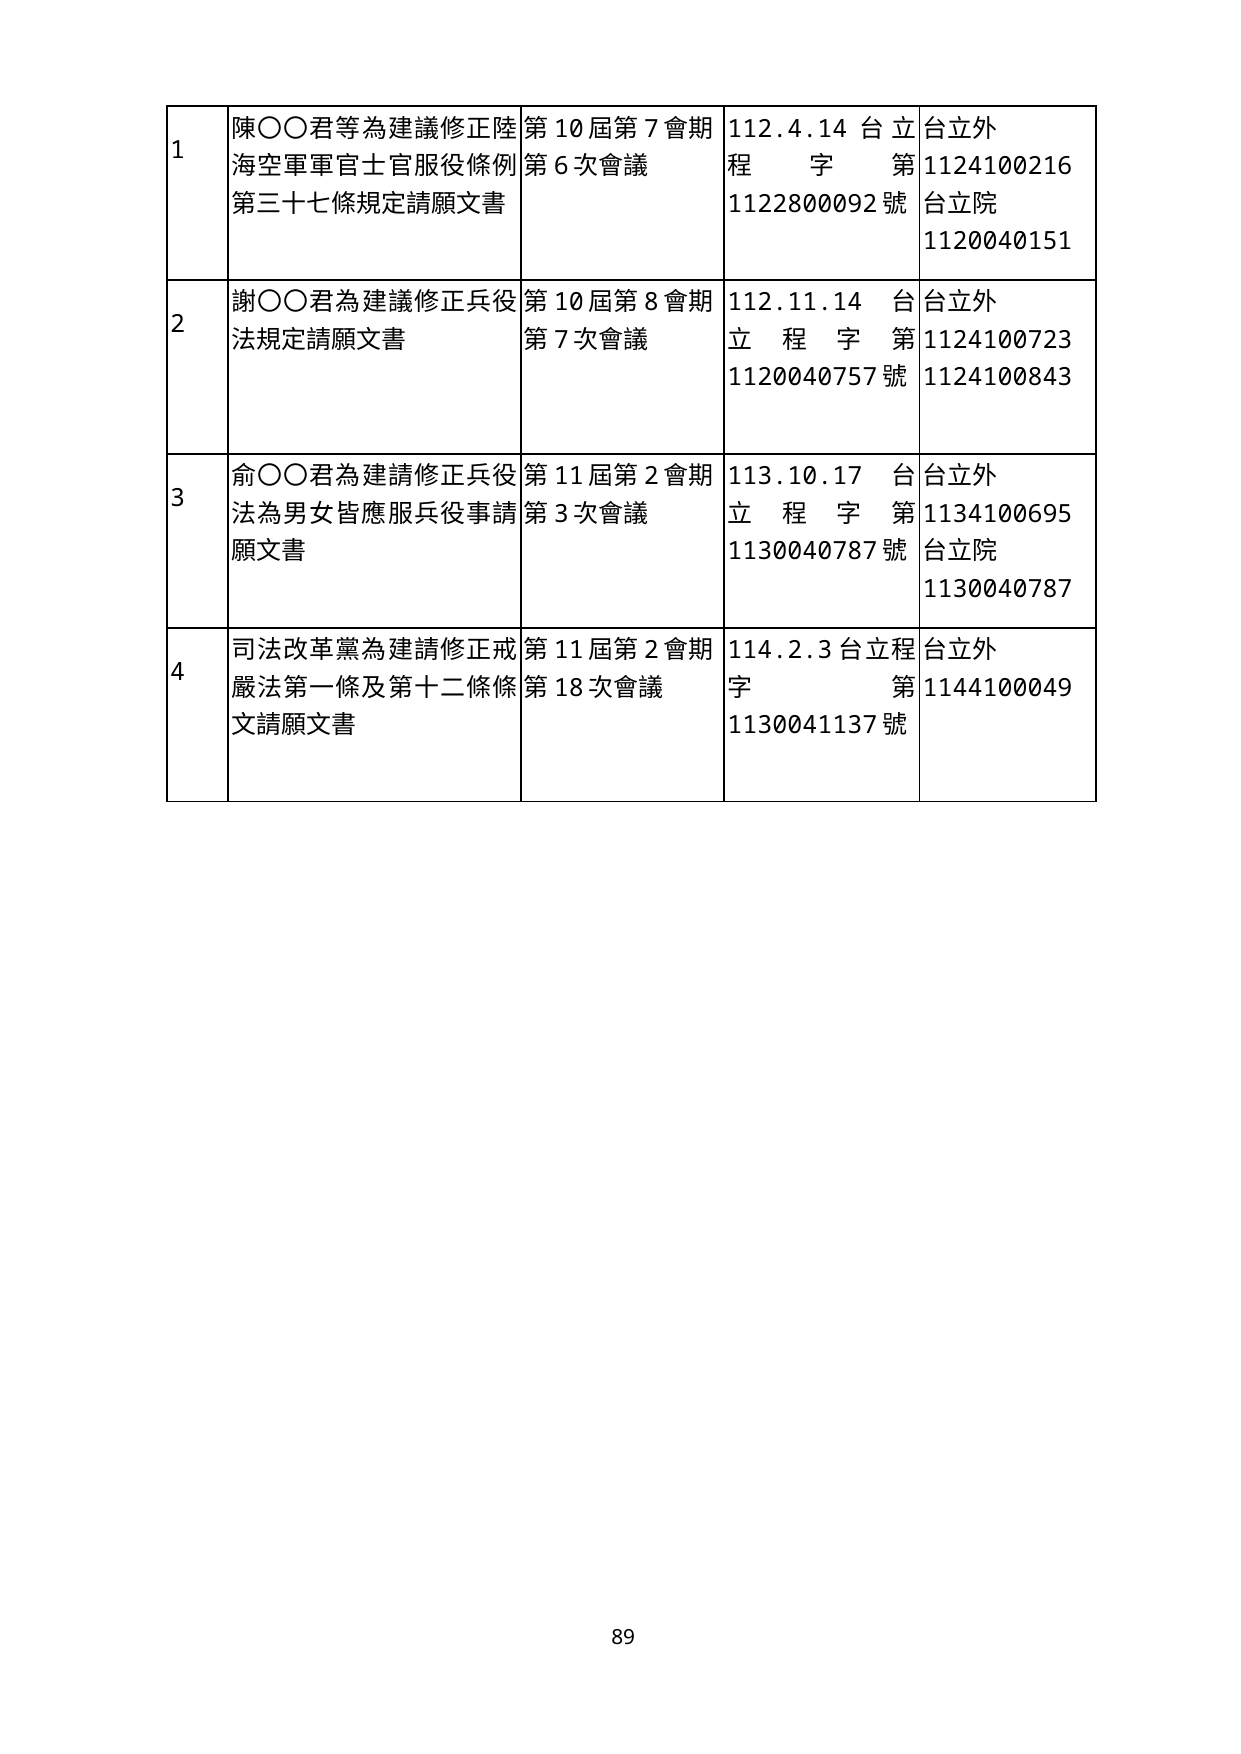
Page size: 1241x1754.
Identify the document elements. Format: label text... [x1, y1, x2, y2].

table_cell [168, 455, 227, 627]
table_cell 112.4.14台立程字第1122800092號 [725, 107, 919, 279]
table_cell [168, 281, 227, 453]
table_cell 台立外1144100049 [920, 629, 1095, 801]
table_cell 陳〇〇君等為建議修正陸海空軍軍官士官服役條例第三十七條規定請願文書 [229, 107, 520, 279]
table_cell 第11屆第2會期第18次會議 [522, 629, 723, 801]
table_cell 台立外1124100723 1124100843 [920, 281, 1095, 453]
table_cell [168, 629, 227, 801]
table_cell 112.11.14台立程字第1120040757號 [725, 281, 919, 453]
table_cell [168, 107, 227, 279]
table_cell 第10屆第7會期第6次會議 [522, 107, 723, 279]
table_cell 台立外1124100216 台立院 1120040151 [920, 107, 1095, 279]
table_cell 台立外 1134100695 台立院 1130040787 [920, 455, 1095, 627]
table_cell 114.2.3台立程字第1130041137號 [725, 629, 919, 801]
table_cell 俞〇〇君為建請修正兵役法為男女皆應服兵役事請願文書 [229, 455, 520, 627]
table_cell 謝〇〇君為建議修正兵役法規定請願文書 [229, 281, 520, 453]
table_cell 司法改革黨為建請修正戒嚴法第一條及第十二條條文請願文書 [229, 629, 520, 801]
table_cell 第11屆第2會期第3次會議 [522, 455, 723, 627]
table_cell 第10屆第8會期第7次會議 [522, 281, 723, 453]
table_cell 113.10.17台立程字第1130040787號 [725, 455, 919, 627]
